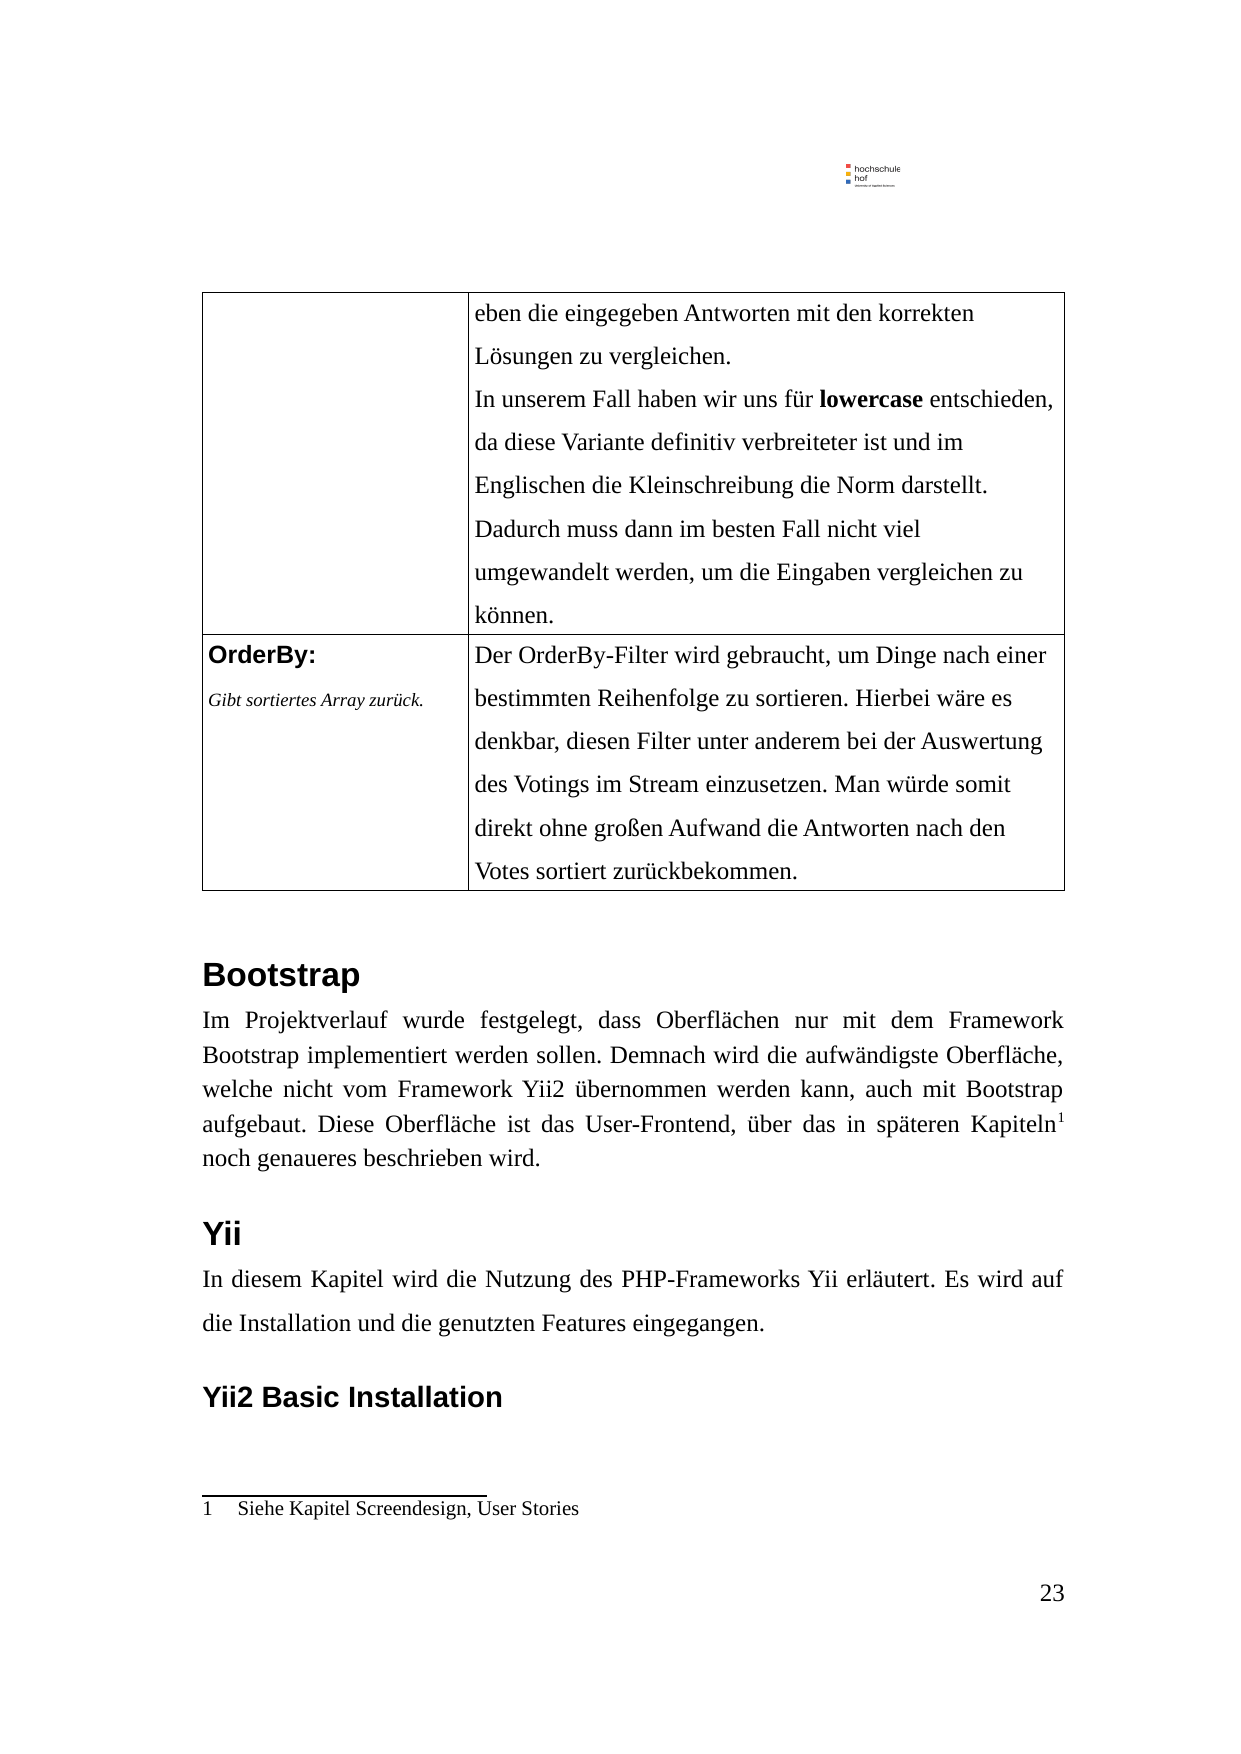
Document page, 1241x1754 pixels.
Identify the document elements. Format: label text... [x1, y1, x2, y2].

text Im Projektverlauf wurde festgelegt, dass Oberflächen nur mit dem Framework Bootstrap implementiert werden sollen. Demnach wird die aufwändigste Oberfläche, welche nicht vom Framework Yii2 übernommen werden kann, auch mit Bootstrap aufgebaut. Diese Oberfläche ist das User-Frontend, über das in späteren Kapiteln noch genaueres beschrieben wird. [202, 1006, 1064, 1172]
text In diesem Kapitel wird die Nutzung des PHP-Frameworks Yii erläutert. Es wird auf die Installation und die genutzten Features eingegangen. [202, 1264, 1064, 1336]
picture [846, 164, 901, 187]
table_cell [203, 293, 468, 634]
table_cell eben die eingegeben Antworten mit den korrekten Lösungen zu vergleichen. In unserem Fall haben wir uns für lowercase entschieden, da diese Variante definitiv verbreiteter ist und im Englischen die Kleinschreibung die Norm darstellt. Dadurch muss dann im besten Fall nicht viel umgewandelt werden, um die Eingaben vergleichen zu können. [469, 293, 1064, 634]
subtitle Bootstrap [202, 954, 1064, 993]
table_cell OrderBy: Gibt sortiertes Array zurück. [203, 635, 468, 890]
subtitle Yii [202, 1213, 1064, 1252]
subtitle Yii2 Basic Installation [202, 1380, 1064, 1414]
text Siehe Kapitel Screendesign, User Stories [202, 1496, 1064, 1520]
table_cell Der OrderBy-Filter wird gebraucht, um Dinge nach einer bestimmten Reihenfolge zu sortieren. Hierbei wäre es denkbar, diesen Filter unter anderem bei der Auswertung des Votings im Stream einzusetzen. Man würde somit direkt ohne großen Aufwand die Antworten nach den Votes sortiert zurückbekommen. [469, 635, 1064, 890]
